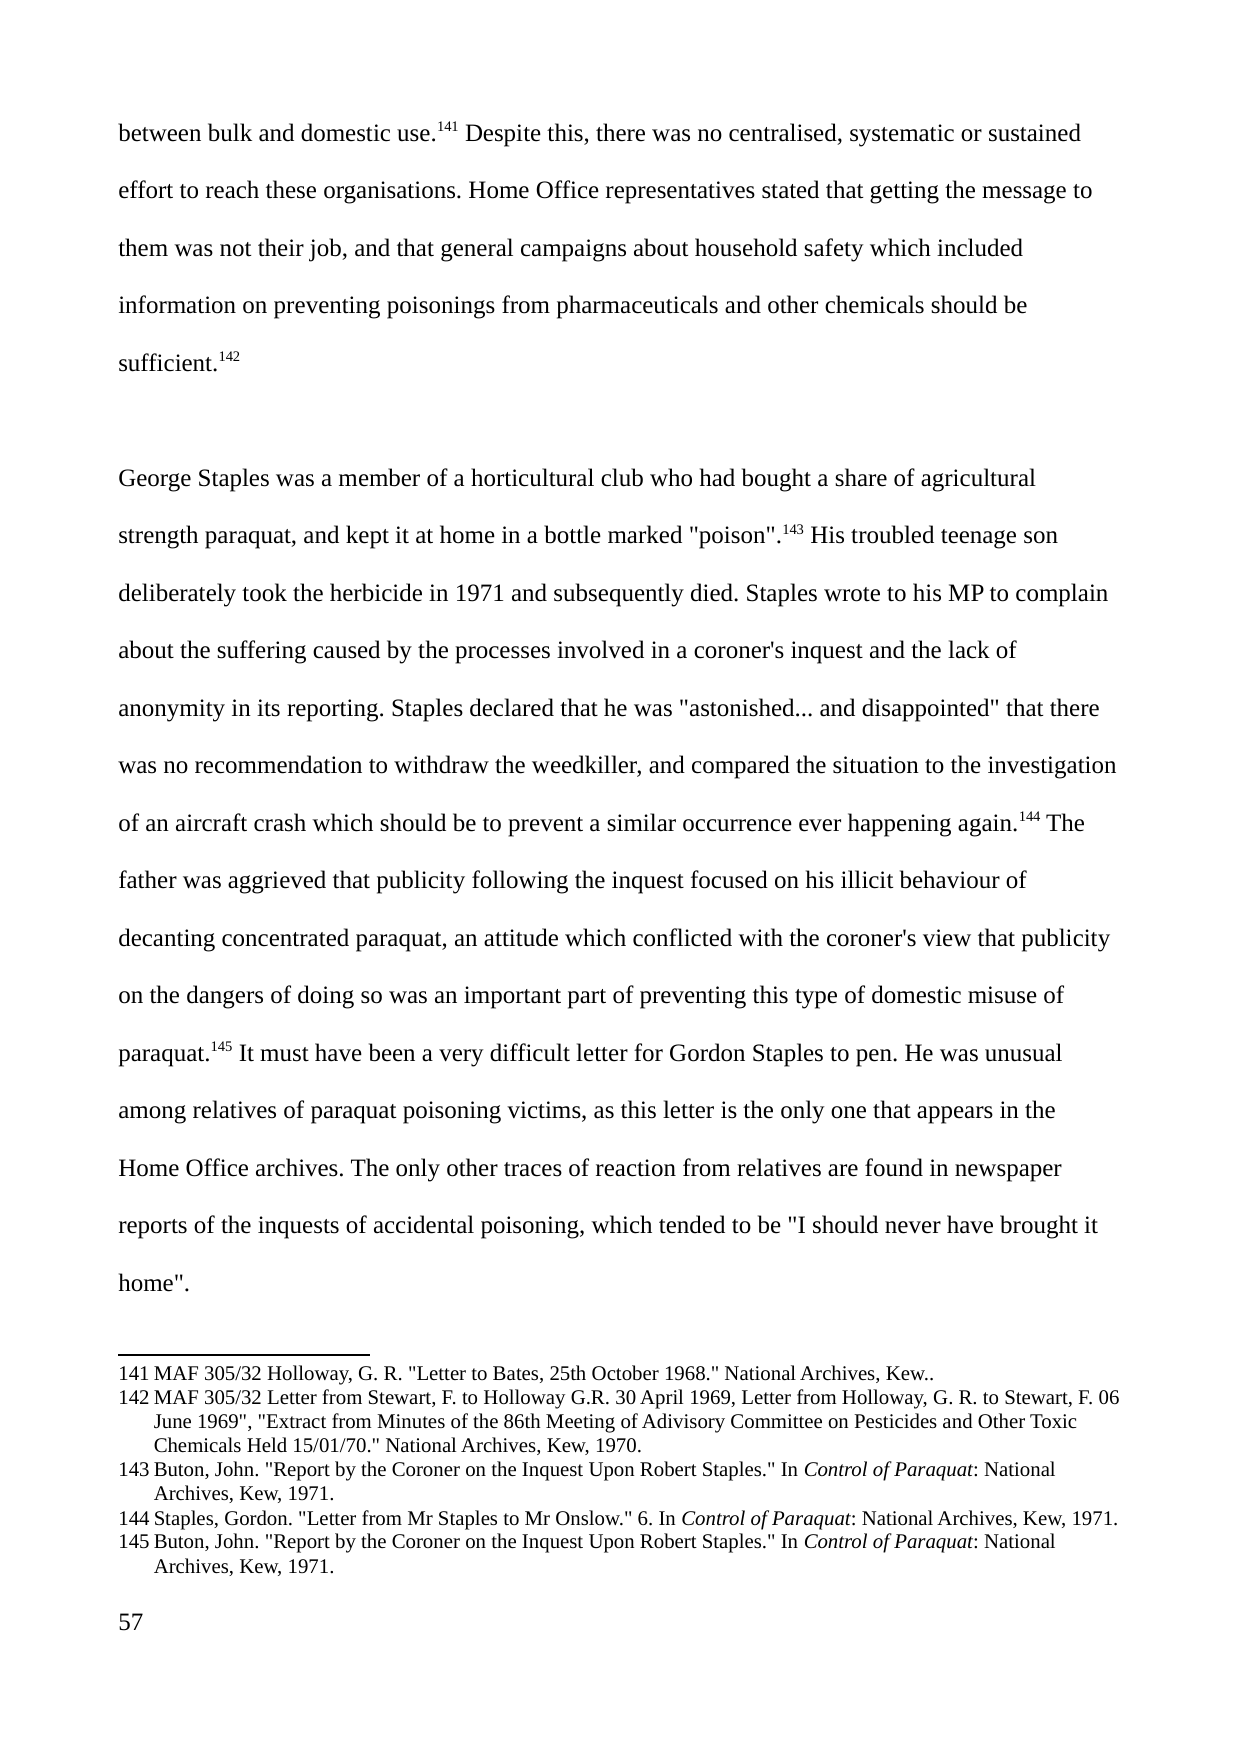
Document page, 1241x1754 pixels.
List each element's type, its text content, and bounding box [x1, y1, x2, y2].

text MAF 305/32 Holloway, G. R. "Letter to Bates, 25th October 1968." National Archives, Kew.. [118, 1361, 1122, 1385]
text Staples, Gordon. "Letter from Mr Staples to Mr Onslow." 6. In Control of Paraquat: National Archives, Kew, 1971. [118, 1505, 1122, 1529]
text Buton, John. "Report by the Coroner on the Inquest Upon Robert Staples." In Control of Paraquat: National Archives, Kew, 1971. [118, 1457, 1122, 1505]
text MAF 305/32 Letter from Stewart, F. to Holloway G.R. 30 April 1969, Letter from Holloway, G. R. to Stewart, F. 06 June 1969", "Extract from Minutes of the 86th Meeting of Adivisory Committee on Pesticides and Other Toxic Chemicals Held 15/01/70." National Archives, Kew, 1970. [118, 1385, 1122, 1457]
text Buton, John. "Report by the Coroner on the Inquest Upon Robert Staples." In Control of Paraquat: National Archives, Kew, 1971. [118, 1529, 1122, 1578]
text between bulk and domestic use. Despite this, there was no centralised, systematic or sustained effort to reach these organisations. Home Office representatives stated that getting the message to them was not their job, and that general campaigns about household safety which included information on preventing poisonings from pharmaceuticals and other chemicals should be sufficient. [118, 118, 1122, 377]
text George Staples was a member of a horticultural club who had bought a share of agricultural strength paraquat, and kept it at home in a bottle marked "poison". His troubled teenage son deliberately took the herbicide in 1971 and subsequently died. Staples wrote to his MP to complain about the suffering caused by the processes involved in a coroner's inquest and the lack of anonymity in its reporting. Staples declared that he was "astonished... and disappointed" that there was no recommendation to withdraw the weedkiller, and compared the situation to the investigation of an aircraft crash which should be to prevent a similar occurrence ever happening again. The father was aggrieved that publicity following the inquest focused on his illicit behaviour of decanting concentrated paraquat, an attitude which conflicted with the coroner's view that publicity on the dangers of doing so was an important part of preventing this type of domestic misuse of paraquat. It must have been a very difficult letter for Gordon Staples to pen. He was unusual among relatives of paraquat poisoning victims, as this letter is the only one that appears in the Home Office archives. The only other traces of reaction from relatives are found in newspaper reports of the inquests of accidental poisoning, which tended to be "I should never have brought it home". [118, 463, 1122, 1297]
